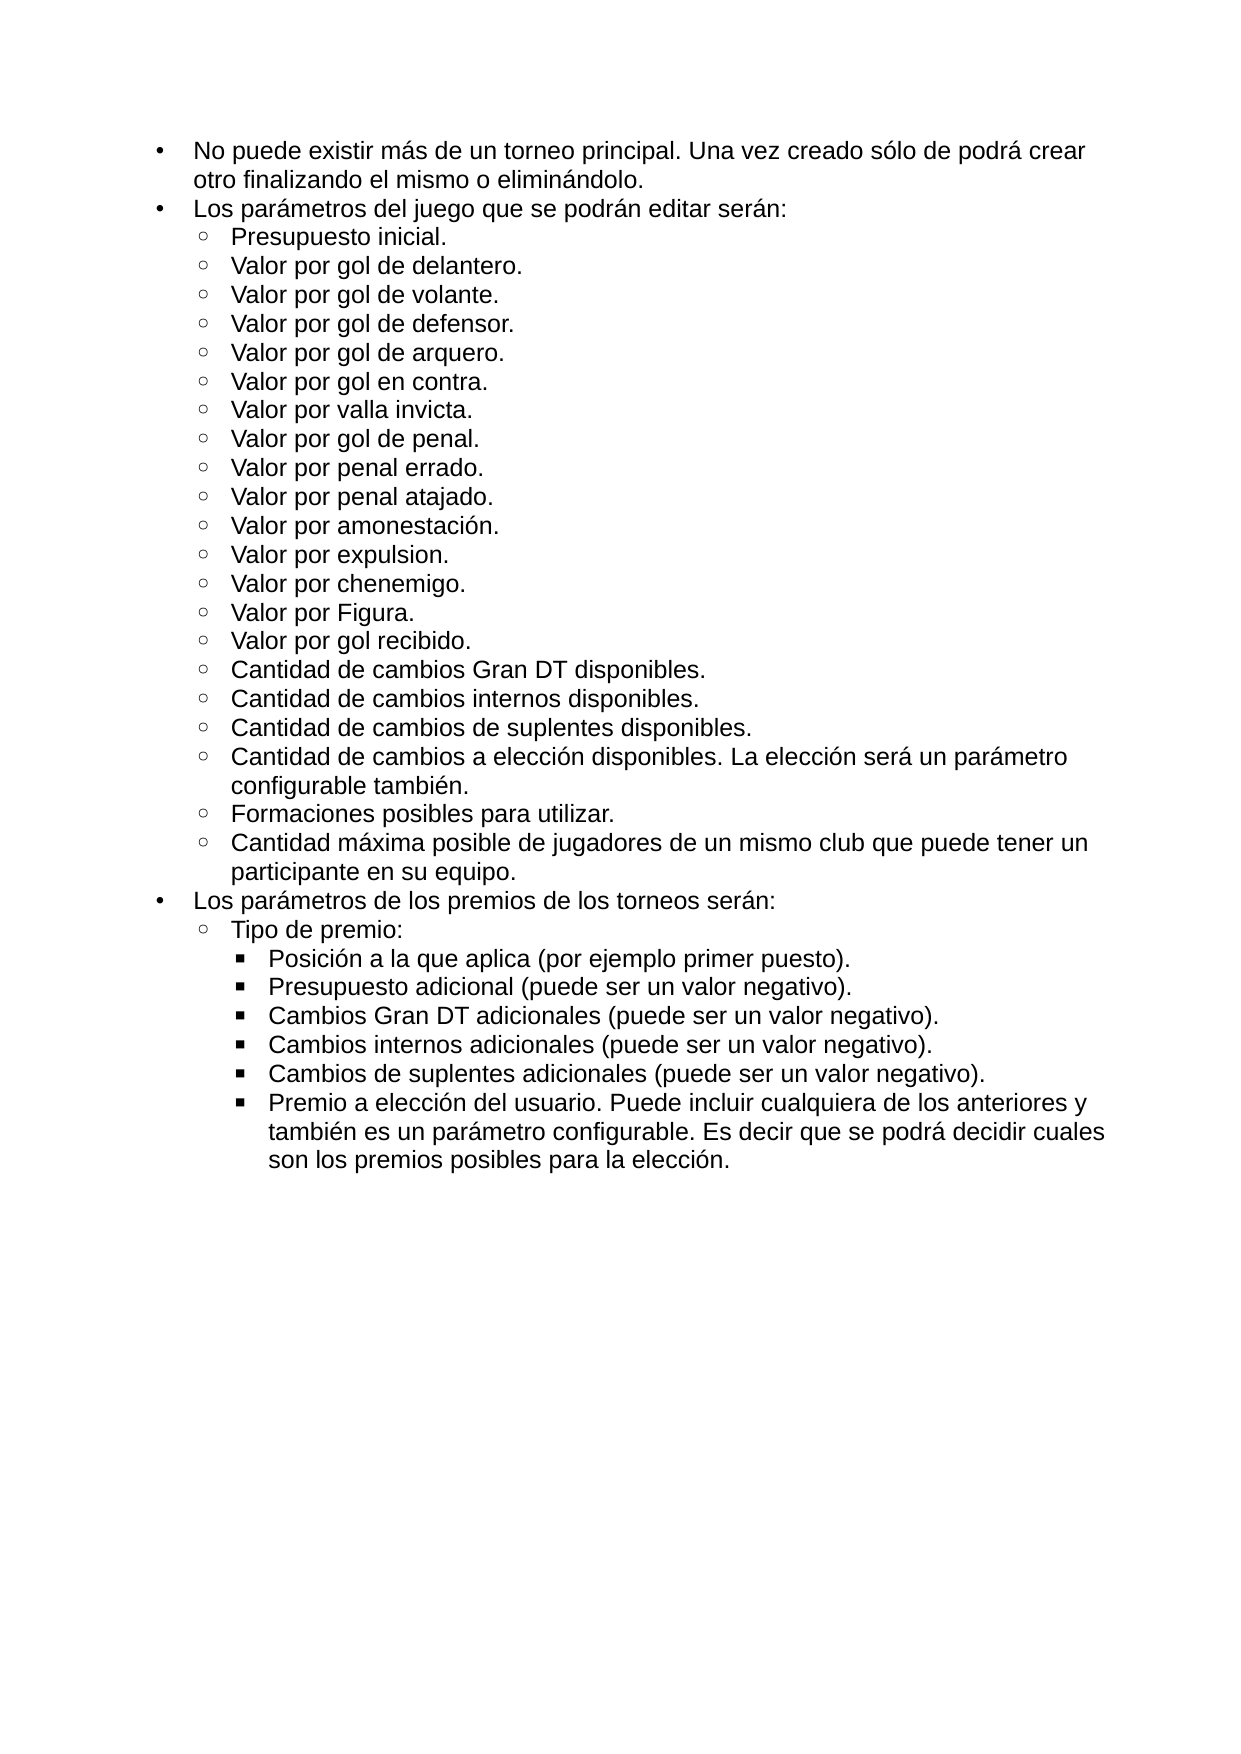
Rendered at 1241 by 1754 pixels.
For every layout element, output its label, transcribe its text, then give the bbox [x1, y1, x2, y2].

list Valor por Figura. [193, 597, 1122, 626]
list Cantidad de cambios a elección disponibles. La elección será un parámetro configurable también. [193, 742, 1122, 799]
list Premio a elección del usuario. Puede incluir cualquiera de los anteriores y también es un parámetro configurable. Es decir que se podrá decidir cuales son los premios posibles para la elección. [231, 1088, 1122, 1174]
list Cambios de suplentes adicionales (puede ser un valor negativo). [231, 1059, 1122, 1088]
list Cambios internos adicionales (puede ser un valor negativo). [231, 1030, 1122, 1059]
list Presupuesto adicional (puede ser un valor negativo). [231, 972, 1122, 1001]
list Tipo de premio: [193, 915, 1122, 943]
list Los parámetros del juego que se podrán editar serán: [156, 193, 1122, 222]
list Cantidad máxima posible de jugadores de un mismo club que puede tener un participante en su equipo. [193, 828, 1122, 886]
list Valor por gol de penal. [193, 424, 1122, 453]
list Cantidad de cambios internos disponibles. [193, 684, 1122, 713]
list Valor por gol de delantero. [193, 251, 1122, 280]
list Formaciones posibles para utilizar. [193, 799, 1122, 828]
list Valor por gol de volante. [193, 280, 1122, 309]
list Valor por expulsion. [193, 540, 1122, 569]
list Los parámetros de los premios de los torneos serán: [156, 886, 1122, 915]
list Presupuesto inicial. [193, 222, 1122, 251]
list Valor por gol en contra. [193, 367, 1122, 396]
list Posición a la que aplica (por ejemplo primer puesto). [231, 943, 1122, 972]
list Cantidad de cambios Gran DT disponibles. [193, 655, 1122, 684]
list Valor por gol recibido. [193, 626, 1122, 655]
list Cantidad de cambios de suplentes disponibles. [193, 713, 1122, 742]
list Valor por chenemigo. [193, 569, 1122, 597]
list Valor por gol de defensor. [193, 309, 1122, 338]
list Valor por gol de arquero. [193, 338, 1122, 367]
list Cambios Gran DT adicionales (puede ser un valor negativo). [231, 1001, 1122, 1030]
list Valor por penal atajado. [193, 482, 1122, 511]
list Valor por penal errado. [193, 453, 1122, 482]
list No puede existir más de un torneo principal. Una vez creado sólo de podrá crear otro finalizando el mismo o eliminándolo. [156, 136, 1122, 193]
list Valor por amonestación. [193, 511, 1122, 540]
list Valor por valla invicta. [193, 396, 1122, 424]
